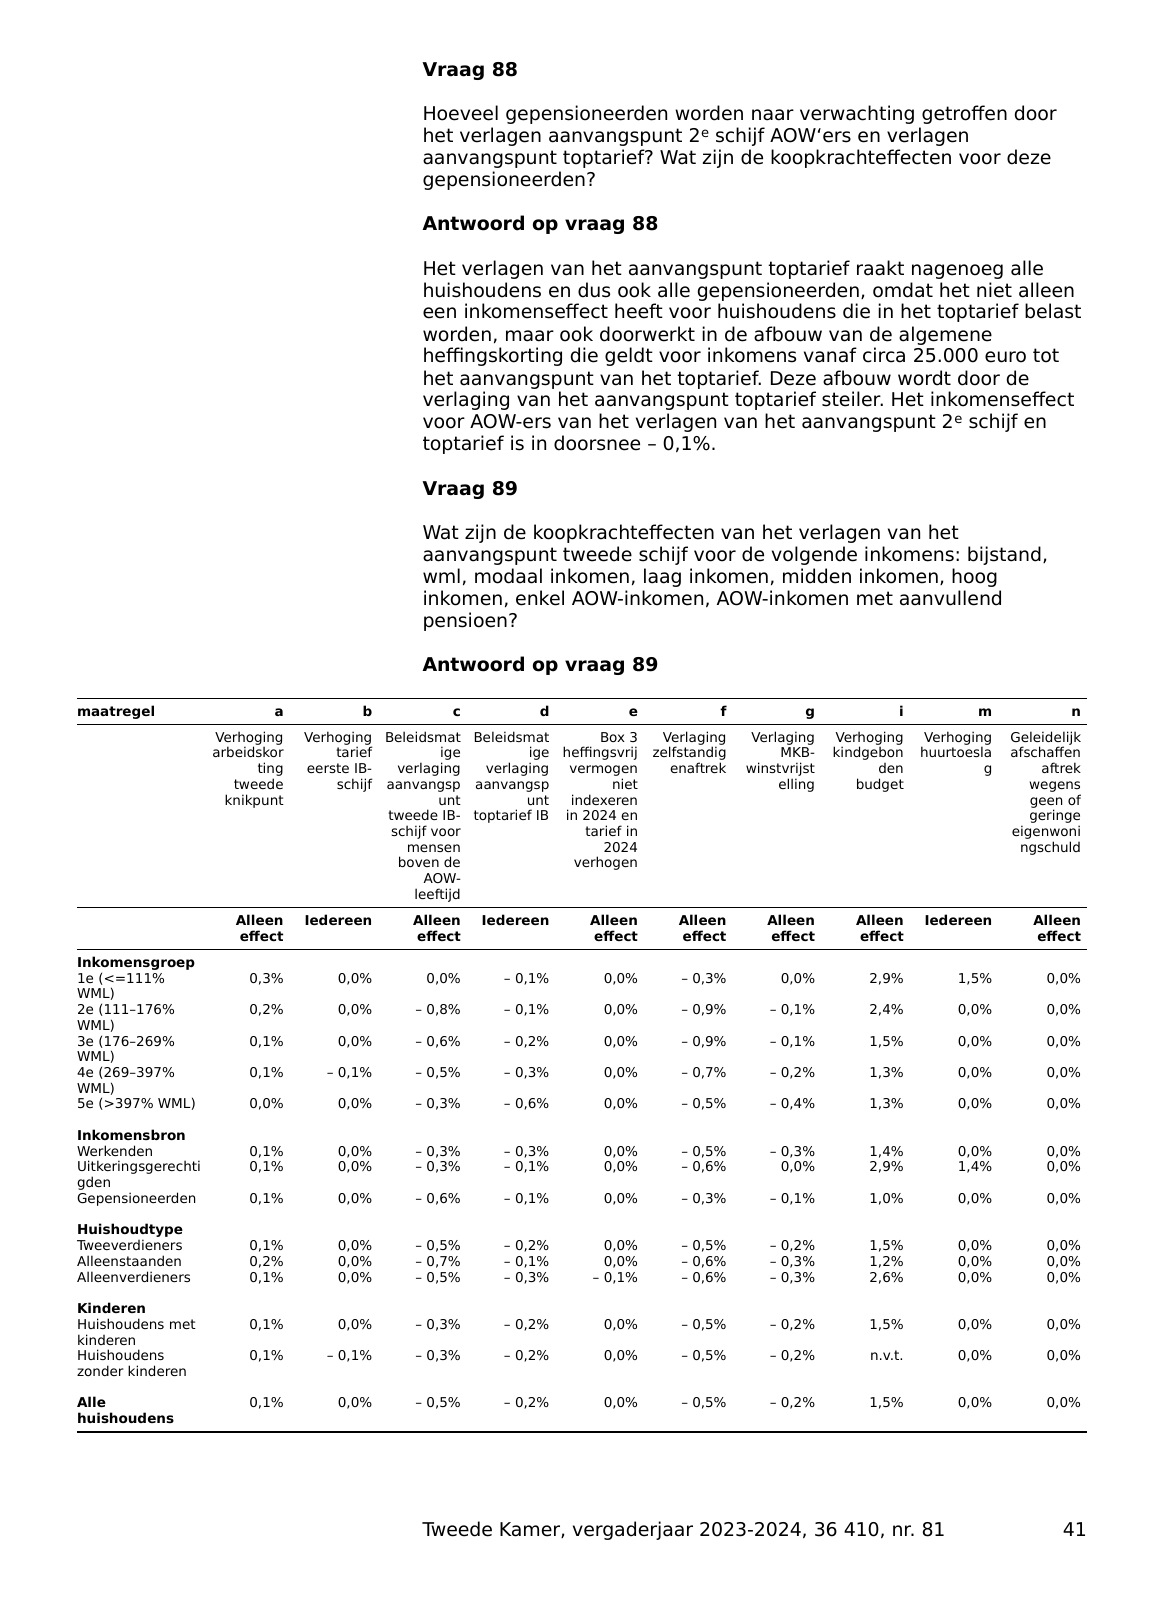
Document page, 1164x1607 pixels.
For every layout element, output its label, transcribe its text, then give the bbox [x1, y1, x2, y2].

table_cell [555, 950, 644, 971]
table_cell 0,0% [998, 1348, 1087, 1379]
table_cell [378, 1285, 466, 1301]
table_header c [378, 699, 466, 724]
table_cell [732, 950, 821, 971]
table_cell 0,0% [289, 1144, 378, 1159]
table_cell – 0,5% [644, 1144, 732, 1159]
table_cell 1,3% [821, 1065, 909, 1096]
table_cell [998, 950, 1087, 971]
table_cell – 0,3% [378, 1317, 466, 1348]
table_cell 0,0% [555, 1254, 644, 1269]
table_cell [821, 950, 909, 971]
table_cell – 0,7% [644, 1065, 732, 1096]
table_cell – 0,1% [466, 1002, 555, 1033]
table_cell [555, 1128, 644, 1143]
table_cell Huishoudtype [77, 1222, 201, 1238]
table_cell [998, 1206, 1087, 1222]
table_cell 0,2% [201, 1254, 289, 1269]
table_cell – 0,5% [378, 1065, 466, 1096]
table_cell 2,9% [821, 1159, 909, 1191]
table_cell [555, 1301, 644, 1317]
table_cell [289, 1206, 378, 1222]
table_cell [998, 1128, 1087, 1143]
table_cell 0,0% [289, 1034, 378, 1065]
table_cell Uitkeringsgerechtigden [77, 1159, 201, 1191]
table_cell – 0,5% [644, 1395, 732, 1431]
table_cell [289, 1380, 378, 1395]
table_cell 0,0% [998, 1065, 1087, 1096]
table_cell [821, 1206, 909, 1222]
table_cell 0,0% [289, 1238, 378, 1254]
table_cell [289, 1301, 378, 1317]
table_header b [289, 699, 378, 724]
table_cell 0,0% [555, 1065, 644, 1096]
table_cell Beleidsmatige verlaging aanvangspunt toptarief IB [466, 725, 555, 907]
table_cell 0,0% [555, 1002, 644, 1033]
table_cell – 0,1% [466, 1254, 555, 1269]
table_cell 0,0% [378, 971, 466, 1002]
table_cell 0,0% [289, 1254, 378, 1269]
table_cell – 0,5% [378, 1269, 466, 1285]
table_cell [644, 1301, 732, 1317]
table_cell – 0,5% [378, 1238, 466, 1254]
table_cell Box 3 heffingsvrij vermogen niet indexeren in 2024 en tarief in 2024 verhogen [555, 725, 644, 907]
table_cell 0,1% [201, 1159, 289, 1191]
table_cell – 0,2% [732, 1395, 821, 1431]
table_cell 1,3% [821, 1096, 909, 1112]
table_cell – 0,2% [732, 1238, 821, 1254]
table_cell 0,0% [555, 1317, 644, 1348]
table_cell Alleen effect [821, 908, 909, 949]
table_cell 0,0% [289, 1317, 378, 1348]
table_cell Gepensioneerden [77, 1191, 201, 1206]
table_cell Alle huishoudens [77, 1395, 201, 1431]
table_cell – 0,7% [378, 1254, 466, 1269]
table_cell Iedereen [909, 908, 998, 949]
table_cell Inkomensbron [77, 1128, 201, 1143]
table_cell 0,0% [555, 971, 644, 1002]
table_cell 0,0% [998, 1269, 1087, 1285]
table_cell 0,0% [289, 971, 378, 1002]
table_cell – 0,2% [732, 1348, 821, 1379]
table_cell [998, 1222, 1087, 1238]
table_cell 0,0% [555, 1238, 644, 1254]
table_cell [998, 1301, 1087, 1317]
table_cell 0,0% [555, 1191, 644, 1206]
text Wat zijn de koopkrachteffecten van het verlagen van het aanvangspunt tweede schijf voor de volgende inkomens: bijstand, wml, modaal inkomen, laag inkomen, midden inkomen, hoog inkomen, enkel AOW-inkomen, AOW-inkomen met aanvullend pensioen? [422, 522, 1087, 632]
table_cell Verlaging zelfstandigenaftrek [644, 725, 732, 907]
table_cell [732, 1301, 821, 1317]
table_cell 1,5% [821, 1034, 909, 1065]
table_cell – 0,3% [378, 1348, 466, 1379]
table_cell [77, 1285, 201, 1301]
text Het verlagen van het aanvangspunt toptarief raakt nagenoeg alle huishoudens en dus ook alle gepensioneerden, omdat het niet alleen een inkomenseffect heeft voor huishoudens die in het toptarief belast worden, maar ook doorwerkt in de afbouw van de algemene heffingskorting die geldt voor inkomens vanaf circa 25.000 euro tot het aanvangspunt van het toptarief. Deze afbouw wordt door de verlaging van het aanvangspunt toptarief steiler. Het inkomenseffect voor AOW-ers van het verlagen van het aanvangspunt 2e schijf en toptarief is in doorsnee – 0,1%. [422, 257, 1087, 455]
table_cell 1,4% [821, 1144, 909, 1159]
table_cell 1,2% [821, 1254, 909, 1269]
table_cell 0,1% [201, 1317, 289, 1348]
table_cell [378, 950, 466, 971]
table_cell [378, 1222, 466, 1238]
table_cell [732, 1206, 821, 1222]
table_cell Alleen effect [378, 908, 466, 949]
table_cell [378, 1380, 466, 1395]
table_cell [466, 1222, 555, 1238]
table_cell Iedereen [466, 908, 555, 949]
table_cell 0,0% [555, 1144, 644, 1159]
table_cell [821, 1112, 909, 1128]
table_cell 0,1% [201, 1269, 289, 1285]
table_cell Verhoging huurtoeslag [909, 725, 998, 907]
table_cell 0,2% [201, 1002, 289, 1033]
table_cell Beleidsmatige verlaging aanvangspunt tweede IB-schijf voor mensen boven de AOW-leeftijd [378, 725, 466, 907]
table_cell [77, 1112, 201, 1128]
table_cell 0,0% [909, 1254, 998, 1269]
subtitle Antwoord op vraag 88 [422, 213, 1087, 235]
table_cell [201, 1206, 289, 1222]
table_cell [378, 1112, 466, 1128]
table_cell – 0,5% [644, 1096, 732, 1112]
table_cell – 0,5% [644, 1238, 732, 1254]
table_cell Geleidelijk afschaffen aftrek wegens geen of geringe eigenwoningschuld [998, 725, 1087, 907]
table_cell – 0,1% [732, 1034, 821, 1065]
table_cell [466, 1285, 555, 1301]
table_cell – 0,3% [378, 1144, 466, 1159]
table_cell – 0,3% [732, 1269, 821, 1285]
subtitle Antwoord op vraag 89 [422, 654, 1087, 676]
table_cell [289, 1285, 378, 1301]
table_cell [289, 950, 378, 971]
table_cell [644, 1206, 732, 1222]
table_cell [201, 1222, 289, 1238]
table_cell – 0,2% [466, 1317, 555, 1348]
table_cell [909, 1285, 998, 1301]
table_cell 0,0% [201, 1096, 289, 1112]
table_cell Huishoudens zonder kinderen [77, 1348, 201, 1379]
table_cell [378, 1301, 466, 1317]
table_cell – 0,3% [466, 1065, 555, 1096]
table_cell [998, 1380, 1087, 1395]
table_cell 0,0% [909, 1096, 998, 1112]
table_cell – 0,3% [466, 1144, 555, 1159]
table_cell – 0,9% [644, 1002, 732, 1033]
table_cell [909, 1128, 998, 1143]
table_header g [732, 699, 821, 724]
table_cell – 0,3% [732, 1144, 821, 1159]
table_cell Alleenverdieners [77, 1269, 201, 1285]
table_cell [77, 1206, 201, 1222]
table_cell 2,9% [821, 971, 909, 1002]
table_cell [909, 950, 998, 971]
table_cell 2e (111–176% WML) [77, 1002, 201, 1033]
table_cell – 0,1% [732, 1191, 821, 1206]
table_cell [289, 1222, 378, 1238]
table_header f [644, 699, 732, 724]
table_cell – 0,5% [644, 1348, 732, 1379]
table_cell [466, 1380, 555, 1395]
table_cell [732, 1285, 821, 1301]
table_cell 0,0% [998, 1254, 1087, 1269]
table_cell [466, 950, 555, 971]
table_cell – 0,2% [466, 1395, 555, 1431]
table_cell 1,0% [821, 1191, 909, 1206]
table_cell 0,1% [201, 1191, 289, 1206]
table_cell [909, 1112, 998, 1128]
table_cell 0,0% [909, 1034, 998, 1065]
table_header n [998, 699, 1087, 724]
table_cell 0,0% [289, 1395, 378, 1431]
table_cell 0,1% [201, 1238, 289, 1254]
table_cell [909, 1222, 998, 1238]
table_cell [732, 1380, 821, 1395]
table_cell – 0,9% [644, 1034, 732, 1065]
table_cell 1,5% [909, 971, 998, 1002]
table_cell 0,0% [732, 971, 821, 1002]
table_cell 1e (<=111% WML) [77, 971, 201, 1002]
table_cell 0,0% [909, 1348, 998, 1379]
table_cell 0,0% [732, 1159, 821, 1191]
table_cell Alleen effect [732, 908, 821, 949]
table_cell [821, 1128, 909, 1143]
table_cell 1,5% [821, 1238, 909, 1254]
table_header e [555, 699, 644, 724]
table_cell 0,0% [555, 1395, 644, 1431]
table_cell 0,0% [289, 1269, 378, 1285]
table_cell 0,1% [201, 1144, 289, 1159]
table_cell 0,0% [555, 1034, 644, 1065]
table_cell [909, 1206, 998, 1222]
table_cell 0,0% [998, 971, 1087, 1002]
table_cell – 0,4% [732, 1096, 821, 1112]
table_cell 0,0% [909, 1002, 998, 1033]
table_cell – 0,6% [644, 1269, 732, 1285]
table_cell 0,1% [201, 1348, 289, 1379]
table_cell 1,5% [821, 1395, 909, 1431]
table_cell 0,1% [201, 1065, 289, 1096]
table_cell [644, 1285, 732, 1301]
table_cell [732, 1128, 821, 1143]
table_cell 0,0% [909, 1191, 998, 1206]
table_cell – 0,6% [378, 1191, 466, 1206]
table_cell 1,4% [909, 1159, 998, 1191]
table_cell [909, 1301, 998, 1317]
table_cell [821, 1222, 909, 1238]
table_cell 0,0% [998, 1096, 1087, 1112]
table_cell 0,0% [909, 1317, 998, 1348]
table_cell 0,0% [909, 1395, 998, 1431]
table_cell – 0,5% [378, 1395, 466, 1431]
subtitle Vraag 89 [422, 477, 1087, 499]
table_cell [555, 1380, 644, 1395]
table_header a [201, 699, 289, 724]
table_header d [466, 699, 555, 724]
table_cell [289, 1128, 378, 1143]
table_cell [201, 1112, 289, 1128]
table_cell 0,0% [909, 1065, 998, 1096]
table_cell 0,0% [909, 1269, 998, 1285]
table_cell 0,0% [998, 1238, 1087, 1254]
table_cell – 0,3% [732, 1254, 821, 1269]
table_cell – 0,8% [378, 1002, 466, 1033]
table_cell – 0,1% [466, 971, 555, 1002]
table_cell Alleen effect [201, 908, 289, 949]
subtitle Vraag 88 [422, 59, 1087, 81]
table_cell [821, 1285, 909, 1301]
table_cell – 0,6% [644, 1254, 732, 1269]
table_cell Verlaging MKB-winstvrijstelling [732, 725, 821, 907]
table_cell 0,3% [201, 971, 289, 1002]
table_cell [77, 725, 201, 907]
table_cell [77, 908, 201, 949]
table_cell [466, 1301, 555, 1317]
table_cell Werkenden [77, 1144, 201, 1159]
table_cell 0,0% [998, 1317, 1087, 1348]
table_cell 0,0% [555, 1096, 644, 1112]
table_cell [201, 1128, 289, 1143]
table_cell [644, 1380, 732, 1395]
table_cell – 0,2% [466, 1034, 555, 1065]
table_cell – 0,3% [378, 1159, 466, 1191]
table_cell 0,0% [555, 1159, 644, 1191]
table_cell – 0,5% [644, 1317, 732, 1348]
table_cell 0,0% [555, 1348, 644, 1379]
table_cell 0,0% [909, 1238, 998, 1254]
table_cell [998, 1285, 1087, 1301]
table_header m [909, 699, 998, 724]
table_cell – 0,2% [466, 1348, 555, 1379]
table_cell [201, 1301, 289, 1317]
table_cell Verhoging kindgebonden budget [821, 725, 909, 907]
table_cell – 0,1% [732, 1002, 821, 1033]
table_header maatregel [77, 699, 201, 724]
table_cell 2,6% [821, 1269, 909, 1285]
table_cell [201, 950, 289, 971]
table_cell [821, 1301, 909, 1317]
table_cell Verhoging tarief eerste IB-schijf [289, 725, 378, 907]
table_cell – 0,1% [289, 1065, 378, 1096]
table_cell 0,0% [289, 1002, 378, 1033]
table_cell 1,5% [821, 1317, 909, 1348]
table_cell Verhoging arbeidskorting tweede knikpunt [201, 725, 289, 907]
table_cell – 0,3% [644, 1191, 732, 1206]
table_cell [644, 1112, 732, 1128]
table_cell [732, 1112, 821, 1128]
table_cell [821, 1380, 909, 1395]
table_cell [909, 1380, 998, 1395]
table_cell – 0,2% [732, 1065, 821, 1096]
table_cell Tweeverdieners [77, 1238, 201, 1254]
table_cell 0,0% [289, 1159, 378, 1191]
text Hoeveel gepensioneerden worden naar verwachting getroffen door het verlagen aanvangspunt 2e schijf AOW‘ers en verlagen aanvangspunt toptarief? Wat zijn de koopkrachteffecten voor deze gepensioneerden? [422, 103, 1087, 191]
table_cell [555, 1285, 644, 1301]
table_cell [555, 1112, 644, 1128]
table_cell [998, 1112, 1087, 1128]
table_cell Inkomensgroep [77, 950, 201, 971]
table_cell 0,0% [998, 1144, 1087, 1159]
table_cell [644, 950, 732, 971]
table_cell – 0,2% [466, 1238, 555, 1254]
table_cell [644, 1222, 732, 1238]
table_cell [201, 1380, 289, 1395]
table_cell [201, 1285, 289, 1301]
table_cell [732, 1222, 821, 1238]
table_cell Alleen effect [644, 908, 732, 949]
table_cell [644, 1128, 732, 1143]
table_cell 0,0% [998, 1034, 1087, 1065]
table_cell [289, 1112, 378, 1128]
table_cell Alleen effect [998, 908, 1087, 949]
table_cell – 0,2% [732, 1317, 821, 1348]
table_cell [77, 1380, 201, 1395]
table_cell [378, 1206, 466, 1222]
table_cell 2,4% [821, 1002, 909, 1033]
table_cell 0,0% [998, 1159, 1087, 1191]
table_cell – 0,3% [466, 1269, 555, 1285]
table_cell – 0,1% [555, 1269, 644, 1285]
table_cell Alleen effect [555, 908, 644, 949]
table_cell 0,0% [998, 1191, 1087, 1206]
table_cell – 0,6% [644, 1159, 732, 1191]
table_cell 0,0% [998, 1002, 1087, 1033]
table_cell – 0,6% [466, 1096, 555, 1112]
table_cell 0,1% [201, 1395, 289, 1431]
table_cell Alleenstaanden [77, 1254, 201, 1269]
table_cell – 0,1% [466, 1159, 555, 1191]
table_cell 5e (>397% WML) [77, 1096, 201, 1112]
table_cell n.v.t. [821, 1348, 909, 1379]
table_cell 0,0% [289, 1096, 378, 1112]
table_cell – 0,6% [378, 1034, 466, 1065]
table_cell Iedereen [289, 908, 378, 949]
table_cell Huishoudens met kinderen [77, 1317, 201, 1348]
table_cell [555, 1206, 644, 1222]
table_cell Kinderen [77, 1301, 201, 1317]
table_cell – 0,1% [289, 1348, 378, 1379]
table_cell 0,1% [201, 1034, 289, 1065]
table_cell [466, 1112, 555, 1128]
table_cell – 0,3% [644, 971, 732, 1002]
table_cell [555, 1222, 644, 1238]
table_header i [821, 699, 909, 724]
table_cell 3e (176–269% WML) [77, 1034, 201, 1065]
table_cell 0,0% [909, 1144, 998, 1159]
table_cell [466, 1206, 555, 1222]
table_cell – 0,3% [378, 1096, 466, 1112]
table_cell – 0,1% [466, 1191, 555, 1206]
table_cell 0,0% [289, 1191, 378, 1206]
table_cell 4e (269–397% WML) [77, 1065, 201, 1096]
table_cell 0,0% [998, 1395, 1087, 1431]
table_cell [466, 1128, 555, 1143]
table_cell [378, 1128, 466, 1143]
